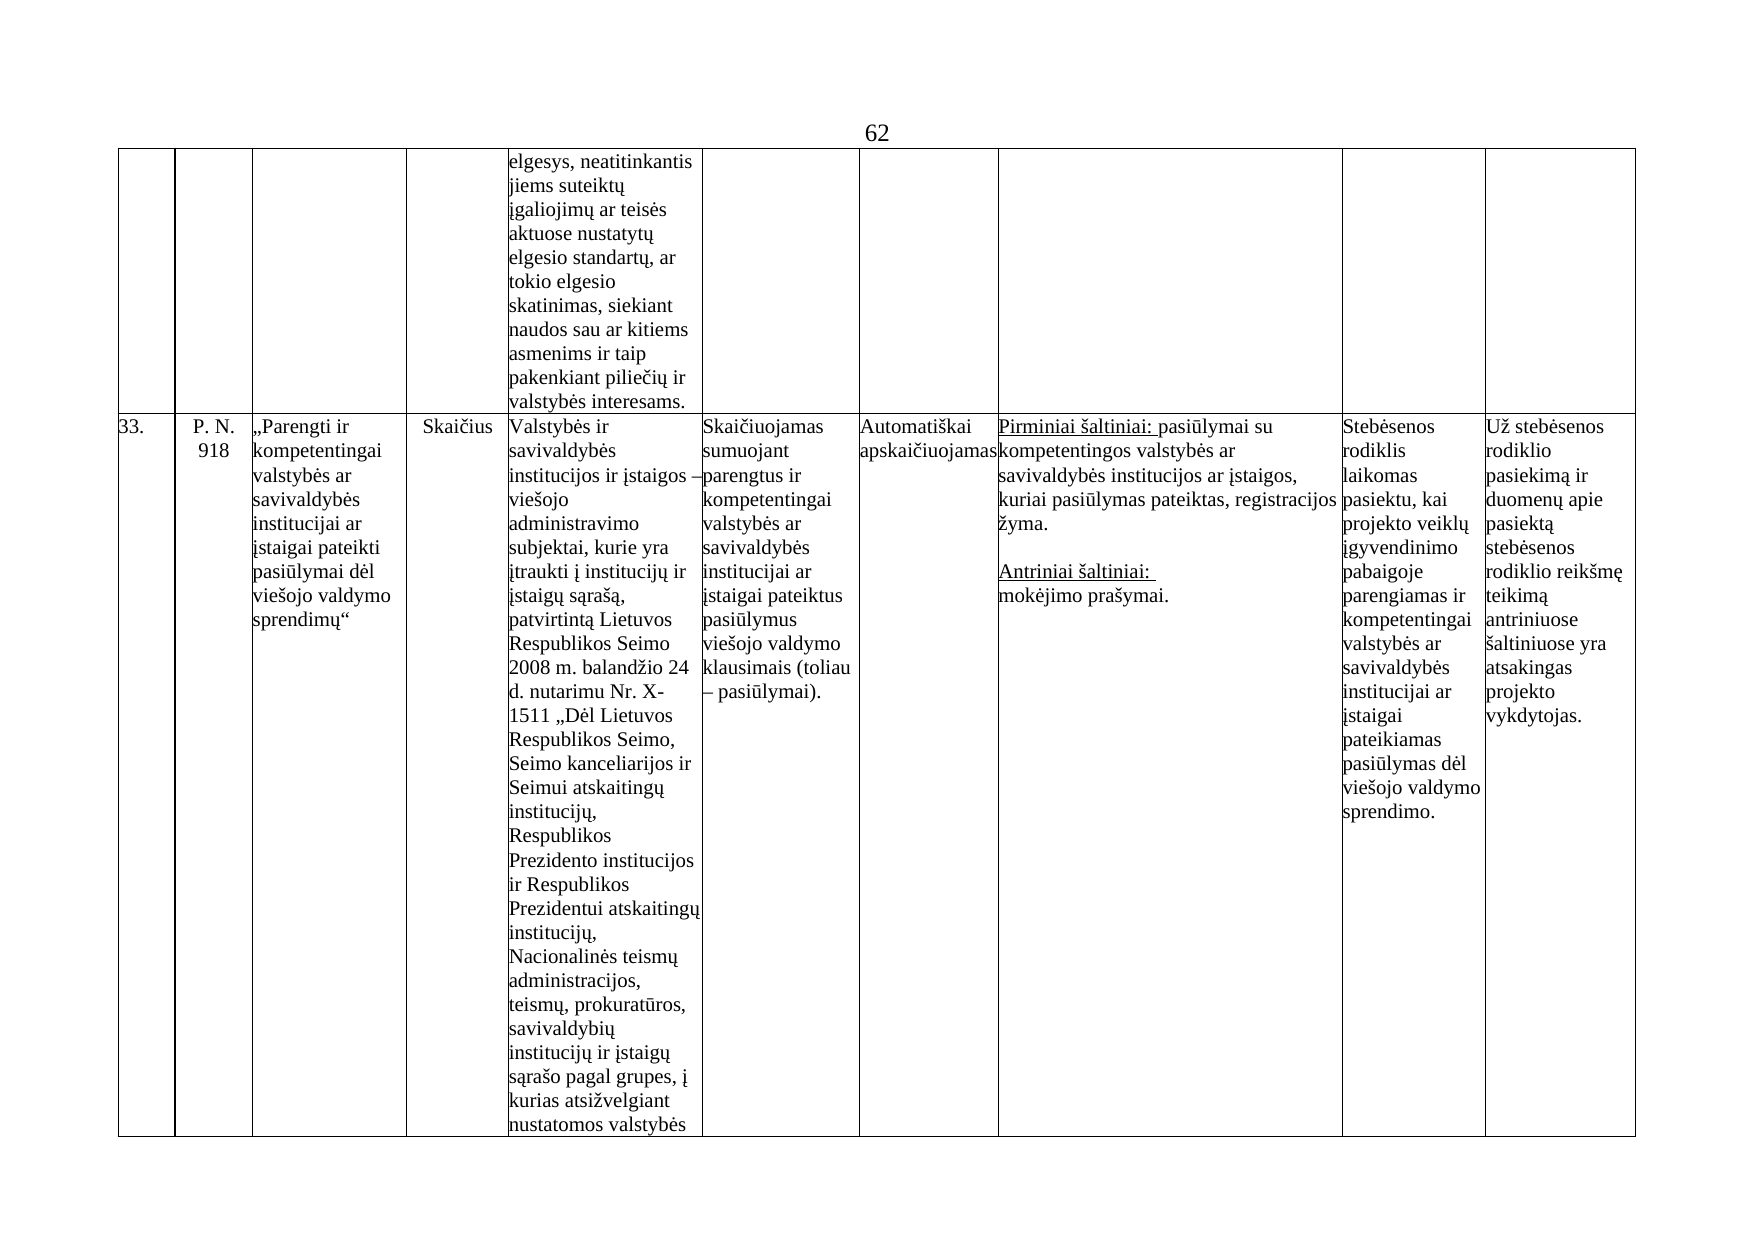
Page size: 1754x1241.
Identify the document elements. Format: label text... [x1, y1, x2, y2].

table_cell Skaičiuojamas sumuojant parengtus ir kompetentingai valstybės ar savivaldybės institucijai ar įstaigai pateiktus pasiūlymus viešojo valdymo klausimais (toliau – pasiūlymai). [703, 414, 859, 1136]
table_cell [1486, 149, 1635, 413]
table_cell [860, 149, 998, 413]
table_cell [119, 149, 174, 413]
table_cell Stebėsenos rodiklis laikomas pasiektu, kai projekto veiklų įgyvendinimo pabaigoje parengiamas ir kompetentingai valstybės ar savivaldybės institucijai ar įstaigai pateikiamas pasiūlymas dėl viešojo valdymo sprendimo. [1343, 414, 1485, 1136]
table_cell Valstybės ir savivaldybės institucijos ir įstaigos – viešojo administravimo subjektai, kurie yra įtraukti į institucijų ir įstaigų sąrašą, patvirtintą Lietuvos Respublikos Seimo 2008 m. balandžio 24 d. nutarimu Nr. X-1511 „Dėl Lietuvos Respublikos Seimo, Seimo kanceliarijos ir Seimui atskaitingų institucijų, Respublikos Prezidento institucijos ir Respublikos Prezidentui atskaitingų institucijų, Nacionalinės teismų administracijos, teismų, prokuratūros, savivaldybių institucijų ir įstaigų sąrašo pagal grupes, į kurias atsižvelgiant nustatomos valstybės [509, 414, 702, 1136]
table_cell P. N. 918 [176, 414, 252, 1136]
table_cell [1343, 149, 1485, 413]
table_cell [999, 149, 1342, 413]
table_cell [703, 149, 859, 413]
table_cell Už stebėsenos rodiklio pasiekimą ir duomenų apie pasiektą stebėsenos rodiklio reikšmę teikimą antriniuose šaltiniuose yra atsakingas projekto vykdytojas. [1486, 414, 1635, 1136]
table_cell „Parengti ir kompetentingai valstybės ar savivaldybės institucijai ar įstaigai pateikti pasiūlymai dėl viešojo valdymo sprendimų“ [253, 414, 406, 1136]
table_cell Automatiškai apskaičiuojamas [860, 414, 998, 1136]
table_cell Pirminiai šaltiniai: pasiūlymai su kompetentingos valstybės ar savivaldybės institucijos ar įstaigos, kuriai pasiūlymas pateiktas, registracijos žyma. Antriniai šaltiniai: mokėjimo prašymai. [999, 414, 1342, 1136]
table_cell [407, 149, 508, 413]
table_cell [176, 149, 252, 413]
table_cell Skaičius [407, 414, 508, 1136]
table_cell [253, 149, 406, 413]
table_cell elgesys, neatitinkantis jiems suteiktų įgaliojimų ar teisės aktuose nustatytų elgesio standartų, ar tokio elgesio skatinimas, siekiant naudos sau ar kitiems asmenims ir taip pakenkiant piliečių ir valstybės interesams. [509, 149, 702, 413]
table_cell 33. [119, 414, 174, 1136]
